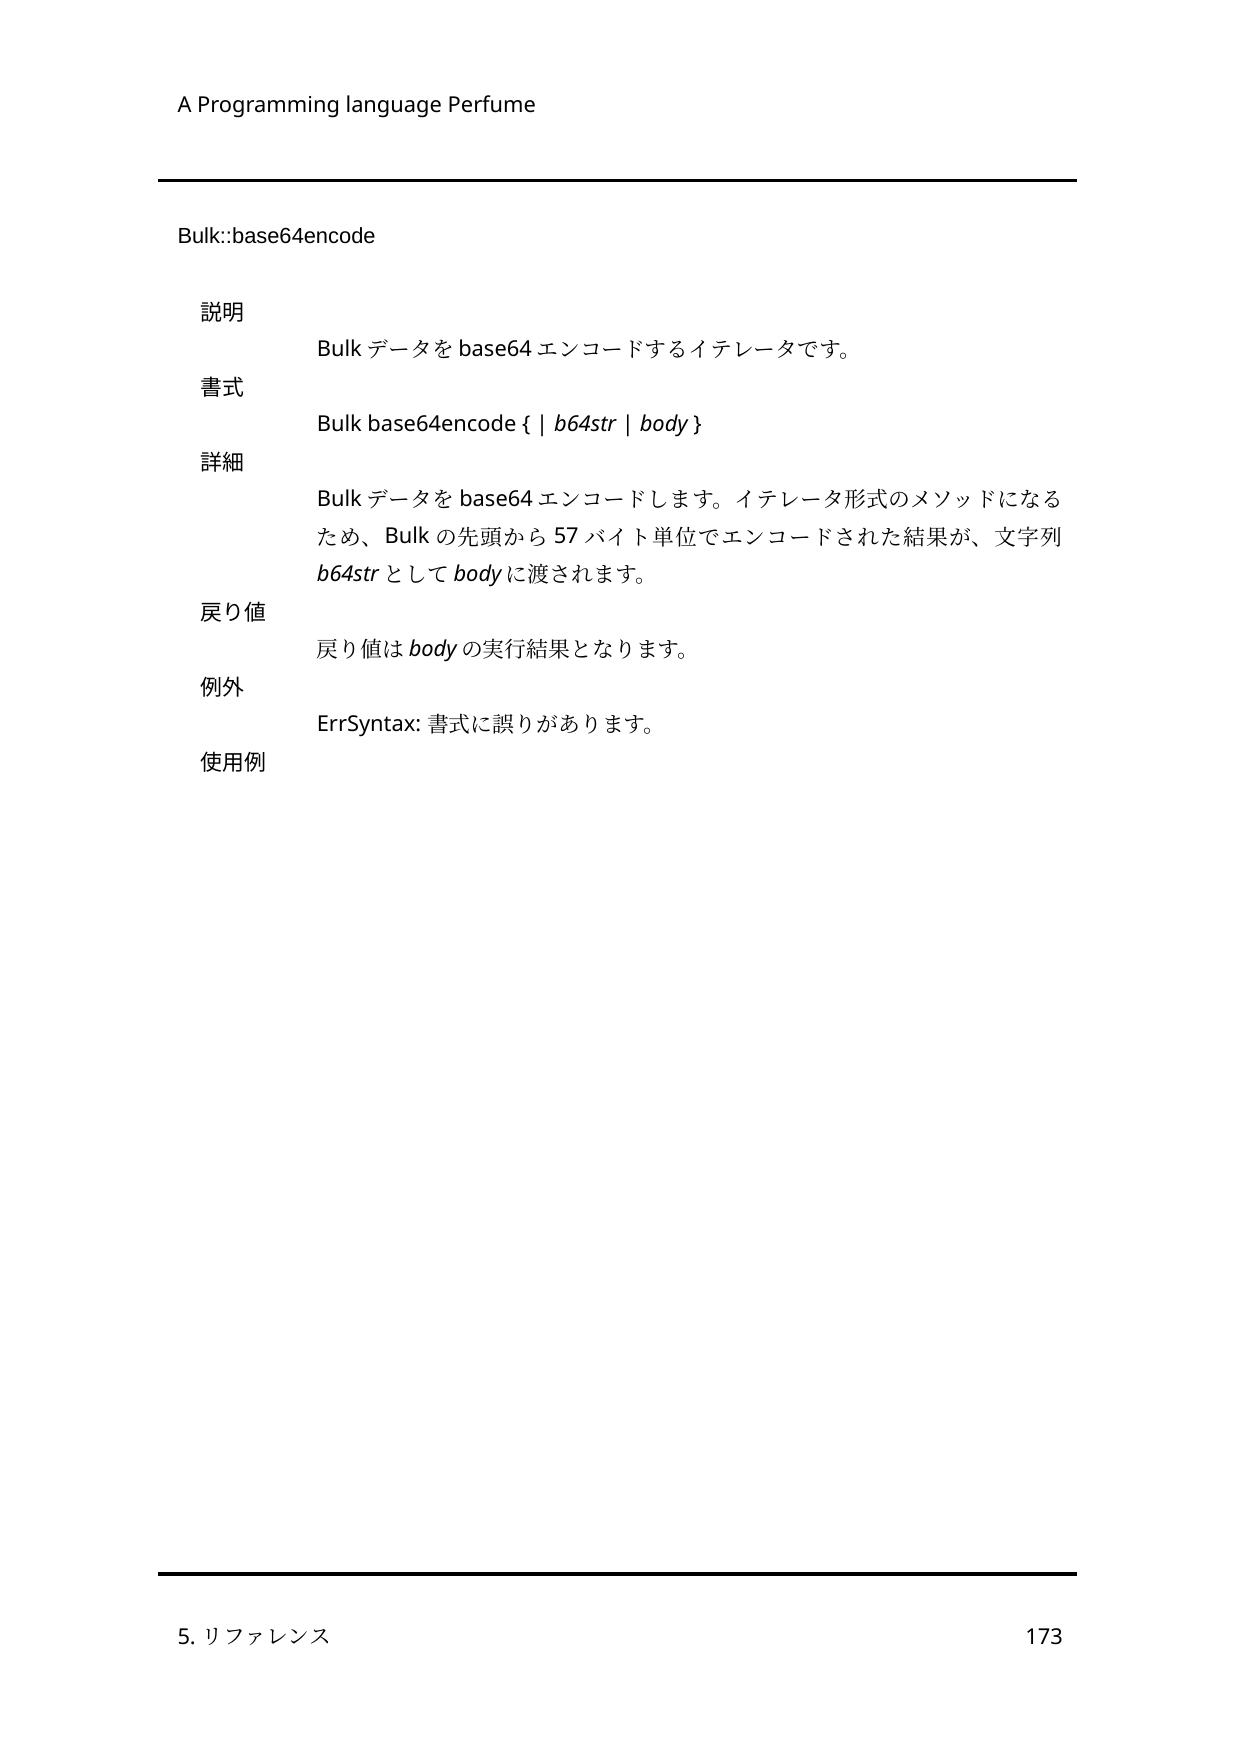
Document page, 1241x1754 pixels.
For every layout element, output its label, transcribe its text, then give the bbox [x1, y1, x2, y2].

table_cell 例外 [200, 667, 317, 742]
subtitle Bulk::base64encode [177, 217, 1063, 254]
table_cell 書式 [200, 367, 317, 442]
table_cell Bulkデータをbase64エンコードします。イテレータ形式のメソッドになるため、Bulkの先頭から57バイト単位でエンコードされた結果が、文字列b64strとしてbodyに渡されます。 [317, 442, 1063, 592]
table_cell 詳細 [200, 442, 317, 592]
table_cell Bulk base64encode { | b64str | body } [317, 367, 1063, 442]
table_cell 戻り値はbodyの実行結果となります。 [317, 592, 1063, 667]
table_cell 使用例 [200, 742, 317, 817]
table_header Bulkデータをbase64エンコードするイテレータです。 [317, 292, 1063, 367]
table_cell ErrSyntax: 書式に誤りがあります。 [317, 667, 1063, 742]
table_header 説明 [200, 292, 317, 367]
table_cell 戻り値 [200, 592, 317, 667]
table_cell [317, 742, 1063, 817]
